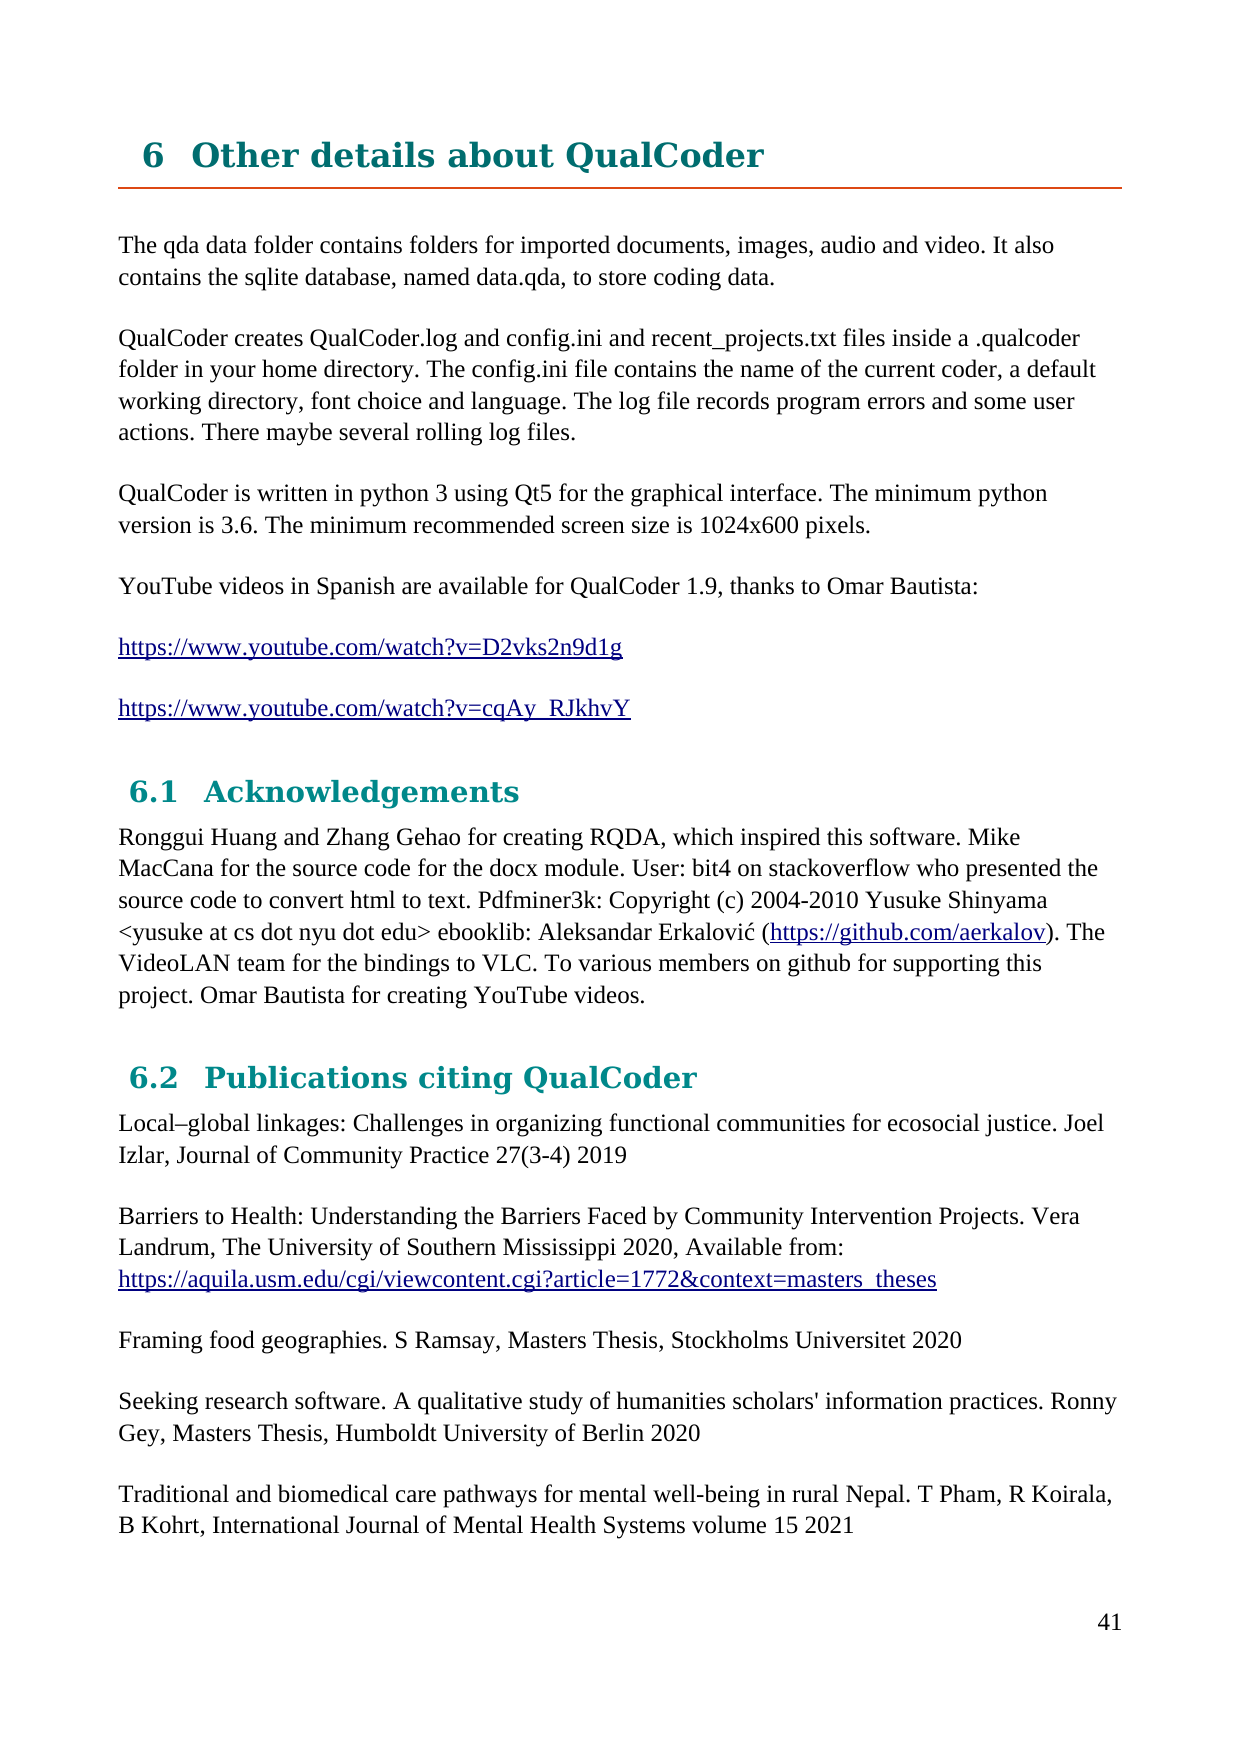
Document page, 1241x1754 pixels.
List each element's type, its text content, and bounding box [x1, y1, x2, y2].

subtitle Other details about QualCoder [118, 124, 1122, 187]
text Seeking research software. A qualitative study of humanities scholars' information practices. Ronny Gey, Masters Thesis, Humboldt University of Berlin 2020 [118, 1386, 1122, 1446]
text Traditional and biomedical care pathways for mental well‐being in rural Nepal. T Pham, R Koirala, B Kohrt, International Journal of Mental Health Systems volume 15 2021 [118, 1479, 1122, 1539]
subtitle Acknowledgements [118, 775, 1122, 809]
text YouTube videos in Spanish are available for QualCoder 1.9, thanks to Omar Bautista: [118, 571, 1122, 600]
text https://www.youtube.com/watch?v=cqAy_RJkhvY [118, 693, 1122, 722]
text https://www.youtube.com/watch?v=D2vks2n9d1g [118, 632, 1122, 661]
text Framing food geographies. S Ramsay, Masters Thesis, Stockholms Universitet 2020 [118, 1325, 1122, 1354]
text Barriers to Health: Understanding the Barriers Faced by Community Intervention Projects. Vera Landrum, The University of Southern Mississippi 2020, Available from: https://aquila.usm.edu/cgi/viewcontent.cgi?article=1772&context=masters_theses [118, 1201, 1122, 1293]
text The qda data folder contains folders for imported documents, images, audio and video. It also contains the sqlite database, named data.qda, to store coding data. [118, 230, 1122, 291]
text QualCoder creates QualCoder.log and config.ini and recent_projects.txt files inside a .qualcoder folder in your home directory. The config.ini file contains the name of the current coder, a default working directory, font choice and language. The log file records program errors and some user actions. There maybe several rolling log files. [118, 323, 1122, 446]
subtitle Publications citing QualCoder [118, 1062, 1122, 1096]
text Local–global linkages: Challenges in organizing functional communities for ecosocial justice. Joel Izlar, Journal of Community Practice 27(3-4) 2019 [118, 1108, 1122, 1169]
text QualCoder is written in python 3 using Qt5 for the graphical interface. The minimum python version is 3.6. The minimum recommended screen size is 1024x600 pixels. [118, 478, 1122, 539]
text Ronggui Huang and Zhang Gehao for creating RQDA, which inspired this software. Mike MacCana for the source code for the docx module. User: bit4 on stackoverflow who presented the source code to convert html to text. Pdfminer3k: Copyright (c) 2004-2010 Yusuke Shinyama <yusuke at cs dot nyu dot edu> ebooklib: Aleksandar Erkalović (https://github.com/aerkalov). The VideoLAN team for the bindings to VLC. To various members on github for supporting this project. Omar Bautista for creating YouTube videos. [118, 822, 1122, 1008]
